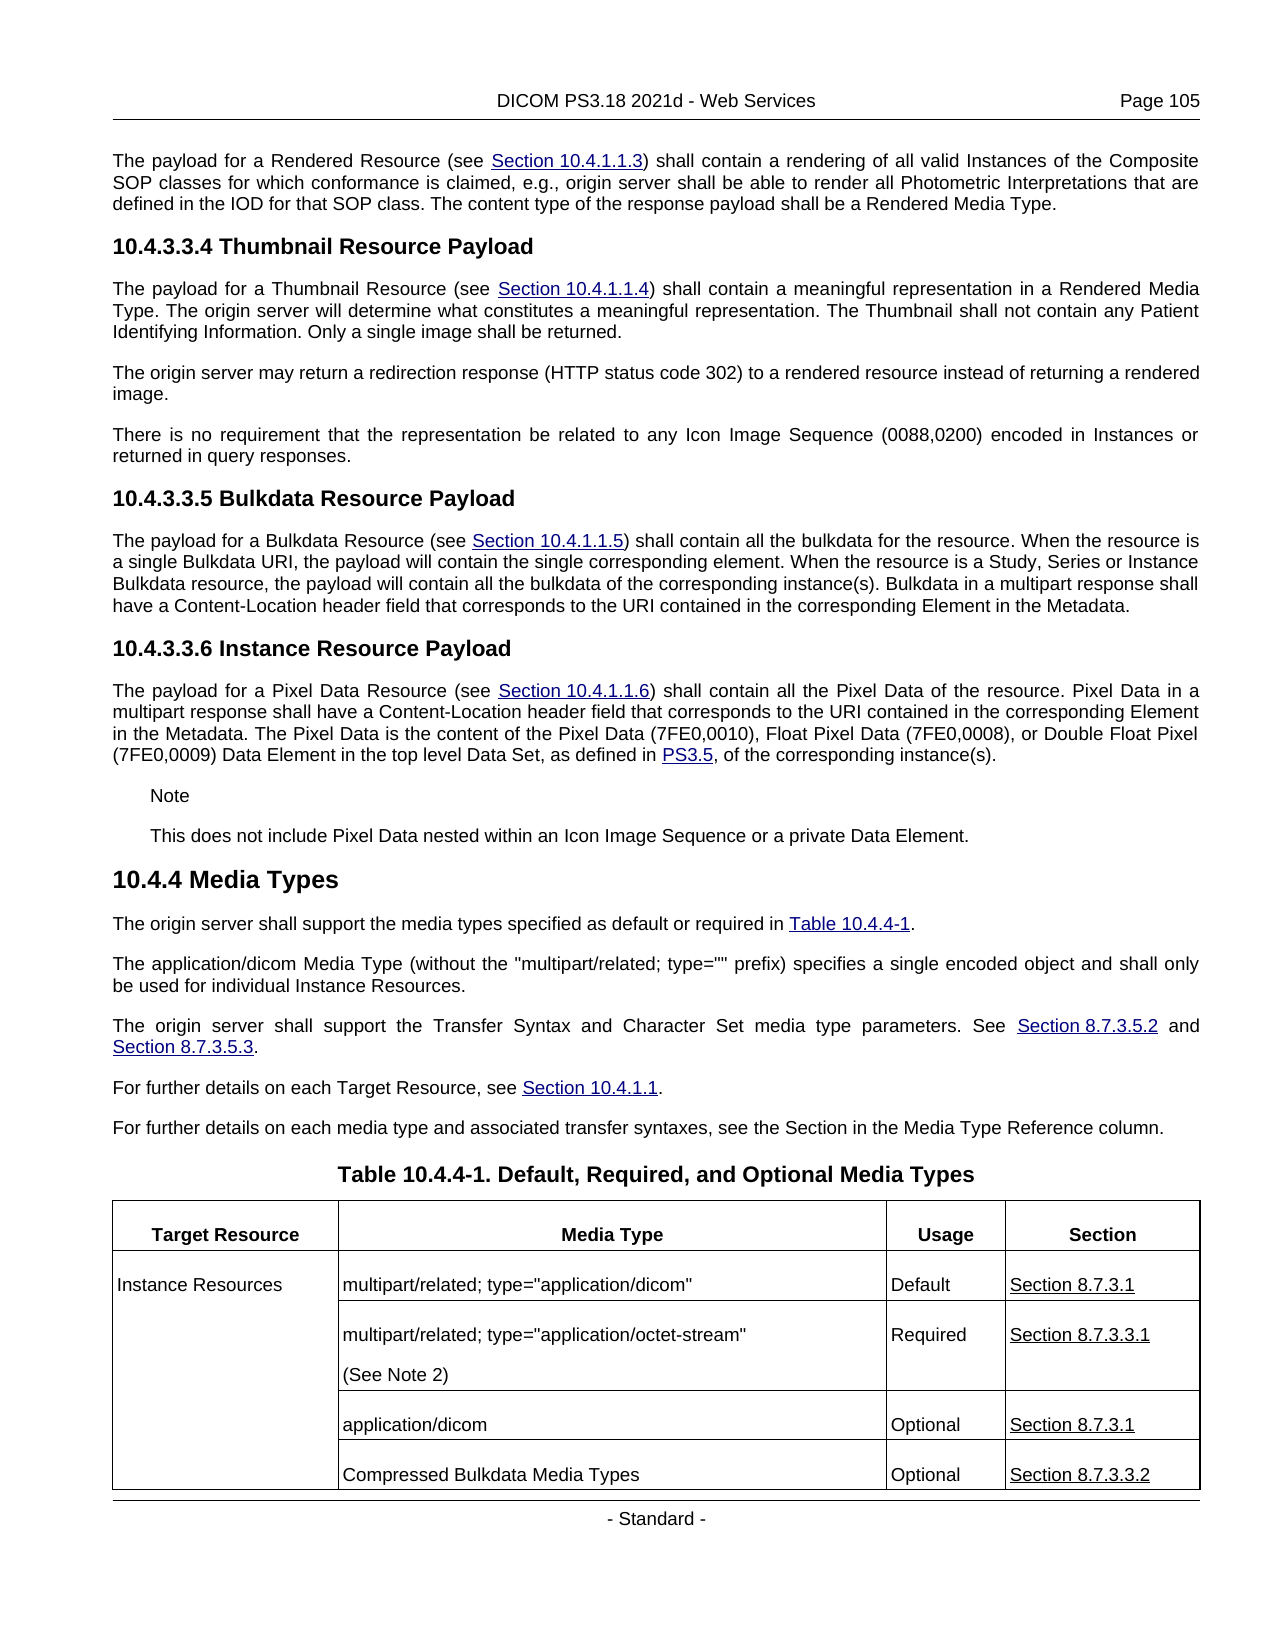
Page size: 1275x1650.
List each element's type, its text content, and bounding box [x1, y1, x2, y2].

text 10.4.4 Media Types [112, 865, 1200, 894]
text This does not include Pixel Data nested within an Icon Image Sequence or a private Data Element. [150, 825, 1162, 846]
table_cell application/dicom [339, 1391, 886, 1439]
text 10.4.3.3.4 Thumbnail Resource Payload [112, 233, 1200, 259]
table_cell Section 8.7.3.1 [1006, 1251, 1199, 1300]
table_header Media Type [339, 1201, 886, 1250]
table_header Usage [887, 1201, 1005, 1250]
text The payload for a Pixel Data Resource (see Section 10.4.1.1.6) shall contain all the Pixel Data of the resource. Pixel Data in a multipart response shall have a Content-Location header field that corresponds to the URI contained in the corresponding Element in the Metadata. The Pixel Data is the content of the Pixel Data (7FE0,0010), Float Pixel Data (7FE0,0008), or Double Float Pixel (7FE0,0009) Data Element in the top level Data Set, as defined in PS3.5, of the corresponding instance(s). [112, 679, 1200, 766]
table_header Target Resource [113, 1201, 338, 1250]
text For further details on each Target Resource, see Section 10.4.1.1. [112, 1077, 1200, 1098]
table_cell Optional [887, 1391, 1005, 1439]
table_cell Compressed Bulkdata Media Types [339, 1440, 886, 1489]
text The payload for a Rendered Resource (see Section 10.4.1.1.3) shall contain a rendering of all valid Instances of the Composite SOP classes for which conformance is claimed, e.g., origin server shall be able to render all Photometric Interpretations that are defined in the IOD for that SOP class. The content type of the response payload shall be a Rendered Media Type. [112, 150, 1200, 215]
text The payload for a Bulkdata Resource (see Section 10.4.1.1.5) shall contain all the bulkdata for the resource. When the resource is a single Bulkdata URI, the payload will contain the single corresponding element. When the resource is a Study, Series or Instance Bulkdata resource, the payload will contain all the bulkdata of the corresponding instance(s). Bulkdata in a multipart response shall have a Content-Location header field that corresponds to the URI contained in the corresponding Element in the Metadata. [112, 530, 1200, 616]
text 10.4.3.3.5 Bulkdata Resource Payload [112, 485, 1200, 511]
text Table 10.4.4-1. Default, Required, and Optional Media Types [112, 1161, 1200, 1187]
text Note [150, 784, 1162, 806]
text The origin server shall support the media types specified as default or required in Table 10.4.4-1. [112, 912, 1200, 934]
table_cell multipart/related; type="application/dicom" [339, 1251, 886, 1300]
text 10.4.3.3.6 Instance Resource Payload [112, 635, 1200, 661]
text The origin server may return a redirection response (HTTP status code 302) to a rendered resource instead of returning a rendered image. [112, 361, 1200, 404]
table_cell multipart/related; type="application/octet-stream" (See Note 2) [339, 1301, 886, 1390]
table_cell Optional [887, 1440, 1005, 1489]
table_header Section [1006, 1201, 1199, 1250]
text The payload for a Thumbnail Resource (see Section 10.4.1.1.4) shall contain a meaningful representation in a Rendered Media Type. The origin server will determine what constitutes a meaningful representation. The Thumbnail shall not contain any Patient Identifying Information. Only a single image shall be returned. [112, 278, 1200, 343]
text There is no requirement that the representation be related to any Icon Image Sequence (0088,0200) encoded in Instances or returned in query responses. [112, 423, 1200, 466]
table_cell Instance Resources [113, 1251, 338, 1489]
table_cell Section 8.7.3.3.1 [1006, 1301, 1199, 1390]
text For further details on each media type and associated transfer syntaxes, see the Section in the Media Type Reference column. [112, 1117, 1200, 1138]
text The origin server shall support the Transfer Syntax and Character Set media type parameters. See Section 8.7.3.5.2 and Section 8.7.3.5.3. [112, 1015, 1200, 1058]
text The application/dicom Media Type (without the "multipart/related; type="" prefix) specifies a single encoded object and shall only be used for individual Instance Resources. [112, 953, 1200, 996]
table_cell Section 8.7.3.1 [1006, 1391, 1199, 1439]
table_cell Default [887, 1251, 1005, 1300]
table_cell Required [887, 1301, 1005, 1390]
table_cell Section 8.7.3.3.2 [1006, 1440, 1199, 1489]
